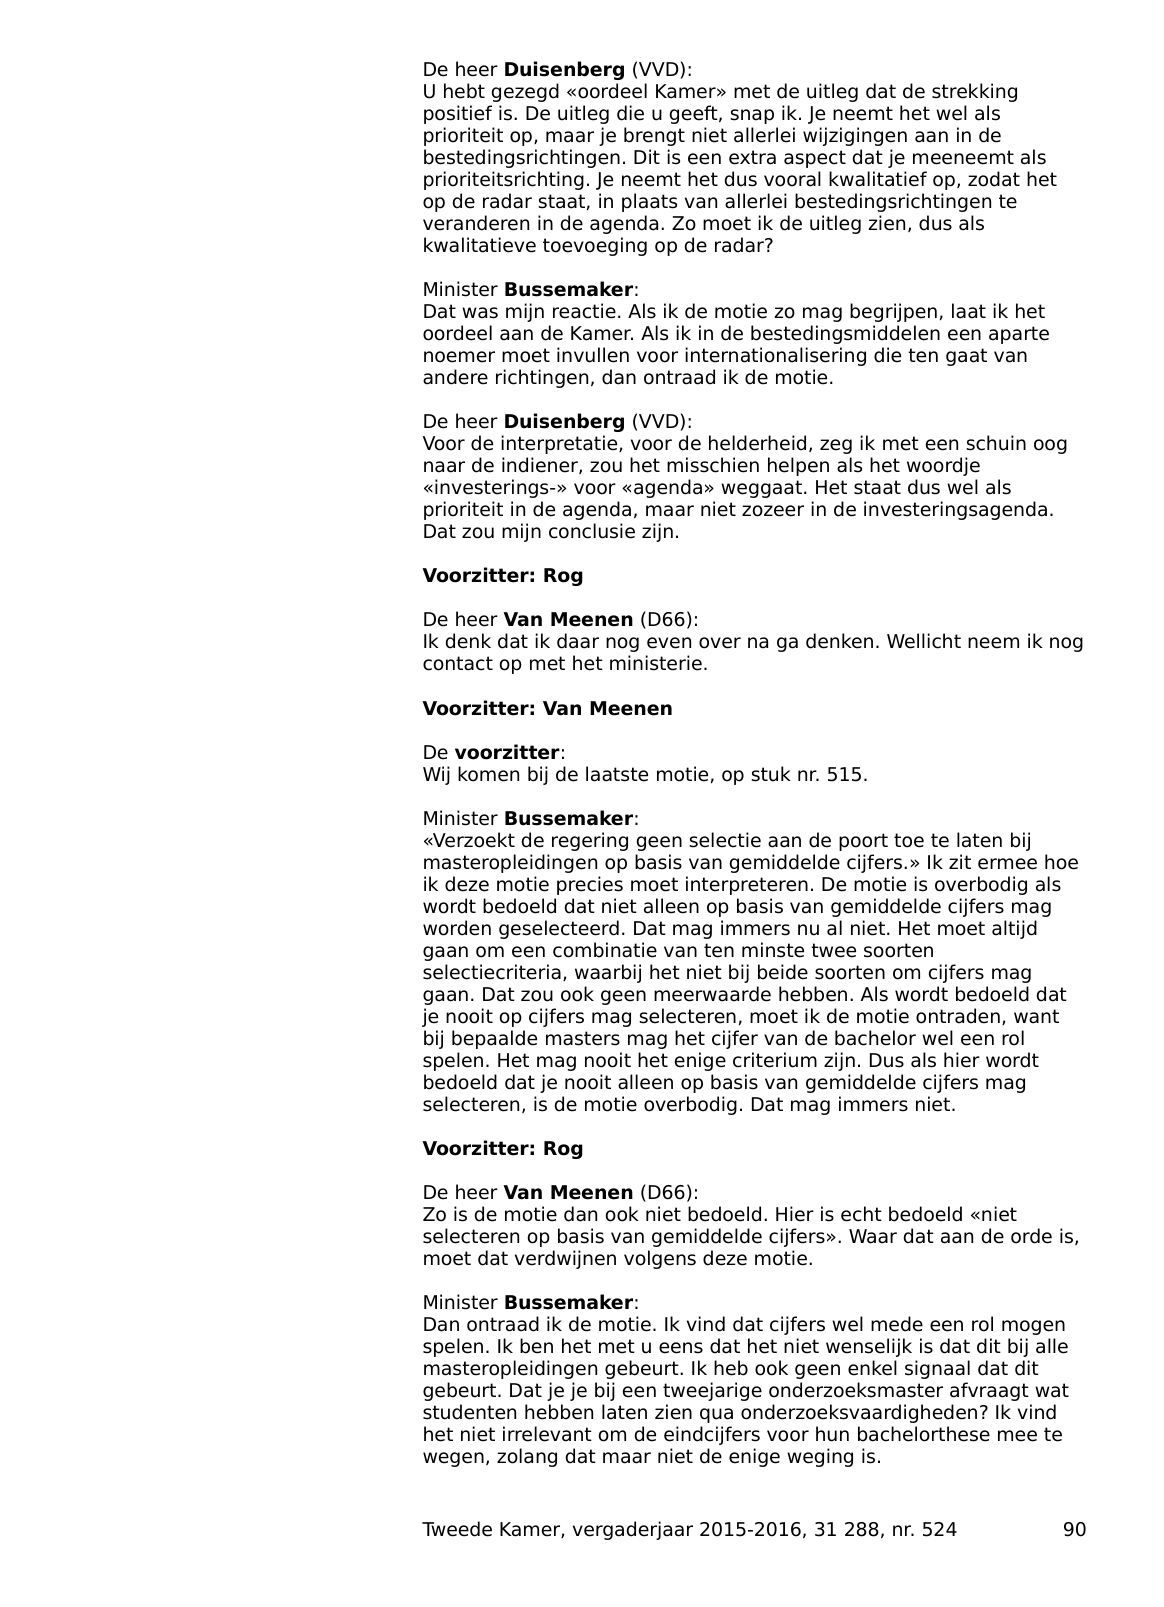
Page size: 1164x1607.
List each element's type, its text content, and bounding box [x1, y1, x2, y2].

text Dan ontraad ik de motie. Ik vind dat cijfers wel mede een rol mogen spelen. Ik ben het met u eens dat het niet wenselijk is dat dit bij alle masteropleidingen gebeurt. Ik heb ook geen enkel signaal dat dit gebeurt. Dat je je bij een tweejarige onderzoeksmaster afvraagt wat studenten hebben laten zien qua onderzoeksvaardigheden? Ik vind het niet irrelevant om de eindcijfers voor hun bachelorthese mee te wegen, zolang dat maar niet de enige weging is. [422, 1314, 1087, 1468]
subtitle Voorzitter: Rog [422, 565, 1087, 587]
text De heer Van Meenen (D66): [422, 609, 1087, 631]
text Wij komen bij de laatste motie, op stuk nr. 515. [422, 764, 1087, 786]
text Dat was mijn reactie. Als ik de motie zo mag begrijpen, laat ik het oordeel aan de Kamer. Als ik in de bestedingsmiddelen een aparte noemer moet invullen voor internationalisering die ten gaat van andere richtingen, dan ontraad ik de motie. [422, 301, 1087, 389]
text Minister Bussemaker: [422, 279, 1087, 301]
text Ik denk dat ik daar nog even over na ga denken. Wellicht neem ik nog contact op met het ministerie. [422, 631, 1087, 675]
text De heer Van Meenen (D66): [422, 1182, 1087, 1204]
text De heer Duisenberg (VVD): [422, 411, 1087, 433]
text Minister Bussemaker: [422, 1292, 1087, 1314]
subtitle Voorzitter: Rog [422, 1138, 1087, 1160]
text De heer Duisenberg (VVD): [422, 59, 1087, 81]
text Minister Bussemaker: [422, 808, 1087, 830]
text Voor de interpretatie, voor de helderheid, zeg ik met een schuin oog naar de indiener, zou het misschien helpen als het woordje «investerings-» voor «agenda» weggaat. Het staat dus wel als prioriteit in de agenda, maar niet zozeer in de investeringsagenda. Dat zou mijn conclusie zijn. [422, 433, 1087, 543]
text Zo is de motie dan ook niet bedoeld. Hier is echt bedoeld «niet selecteren op basis van gemiddelde cijfers». Waar dat aan de orde is, moet dat verdwijnen volgens deze motie. [422, 1204, 1087, 1270]
text U hebt gezegd «oordeel Kamer» met de uitleg dat de strekking positief is. De uitleg die u geeft, snap ik. Je neemt het wel als prioriteit op, maar je brengt niet allerlei wijzigingen aan in de bestedingsrichtingen. Dit is een extra aspect dat je meeneemt als prioriteitsrichting. Je neemt het dus vooral kwalitatief op, zodat het op de radar staat, in plaats van allerlei bestedingsrichtingen te veranderen in de agenda. Zo moet ik de uitleg zien, dus als kwalitatieve toevoeging op de radar? [422, 81, 1087, 257]
subtitle Voorzitter: Van Meenen [422, 697, 1087, 719]
text De voorzitter: [422, 742, 1087, 764]
text «Verzoekt de regering geen selectie aan de poort toe te laten bij masteropleidingen op basis van gemiddelde cijfers.» Ik zit ermee hoe ik deze motie precies moet interpreteren. De motie is overbodig als wordt bedoeld dat niet alleen op basis van gemiddelde cijfers mag worden geselecteerd. Dat mag immers nu al niet. Het moet altijd gaan om een combinatie van ten minste twee soorten selectiecriteria, waarbij het niet bij beide soorten om cijfers mag gaan. Dat zou ook geen meerwaarde hebben. Als wordt bedoeld dat je nooit op cijfers mag selecteren, moet ik de motie ontraden, want bij bepaalde masters mag het cijfer van de bachelor wel een rol spelen. Het mag nooit het enige criterium zijn. Dus als hier wordt bedoeld dat je nooit alleen op basis van gemiddelde cijfers mag selecteren, is de motie overbodig. Dat mag immers niet. [422, 830, 1087, 1116]
